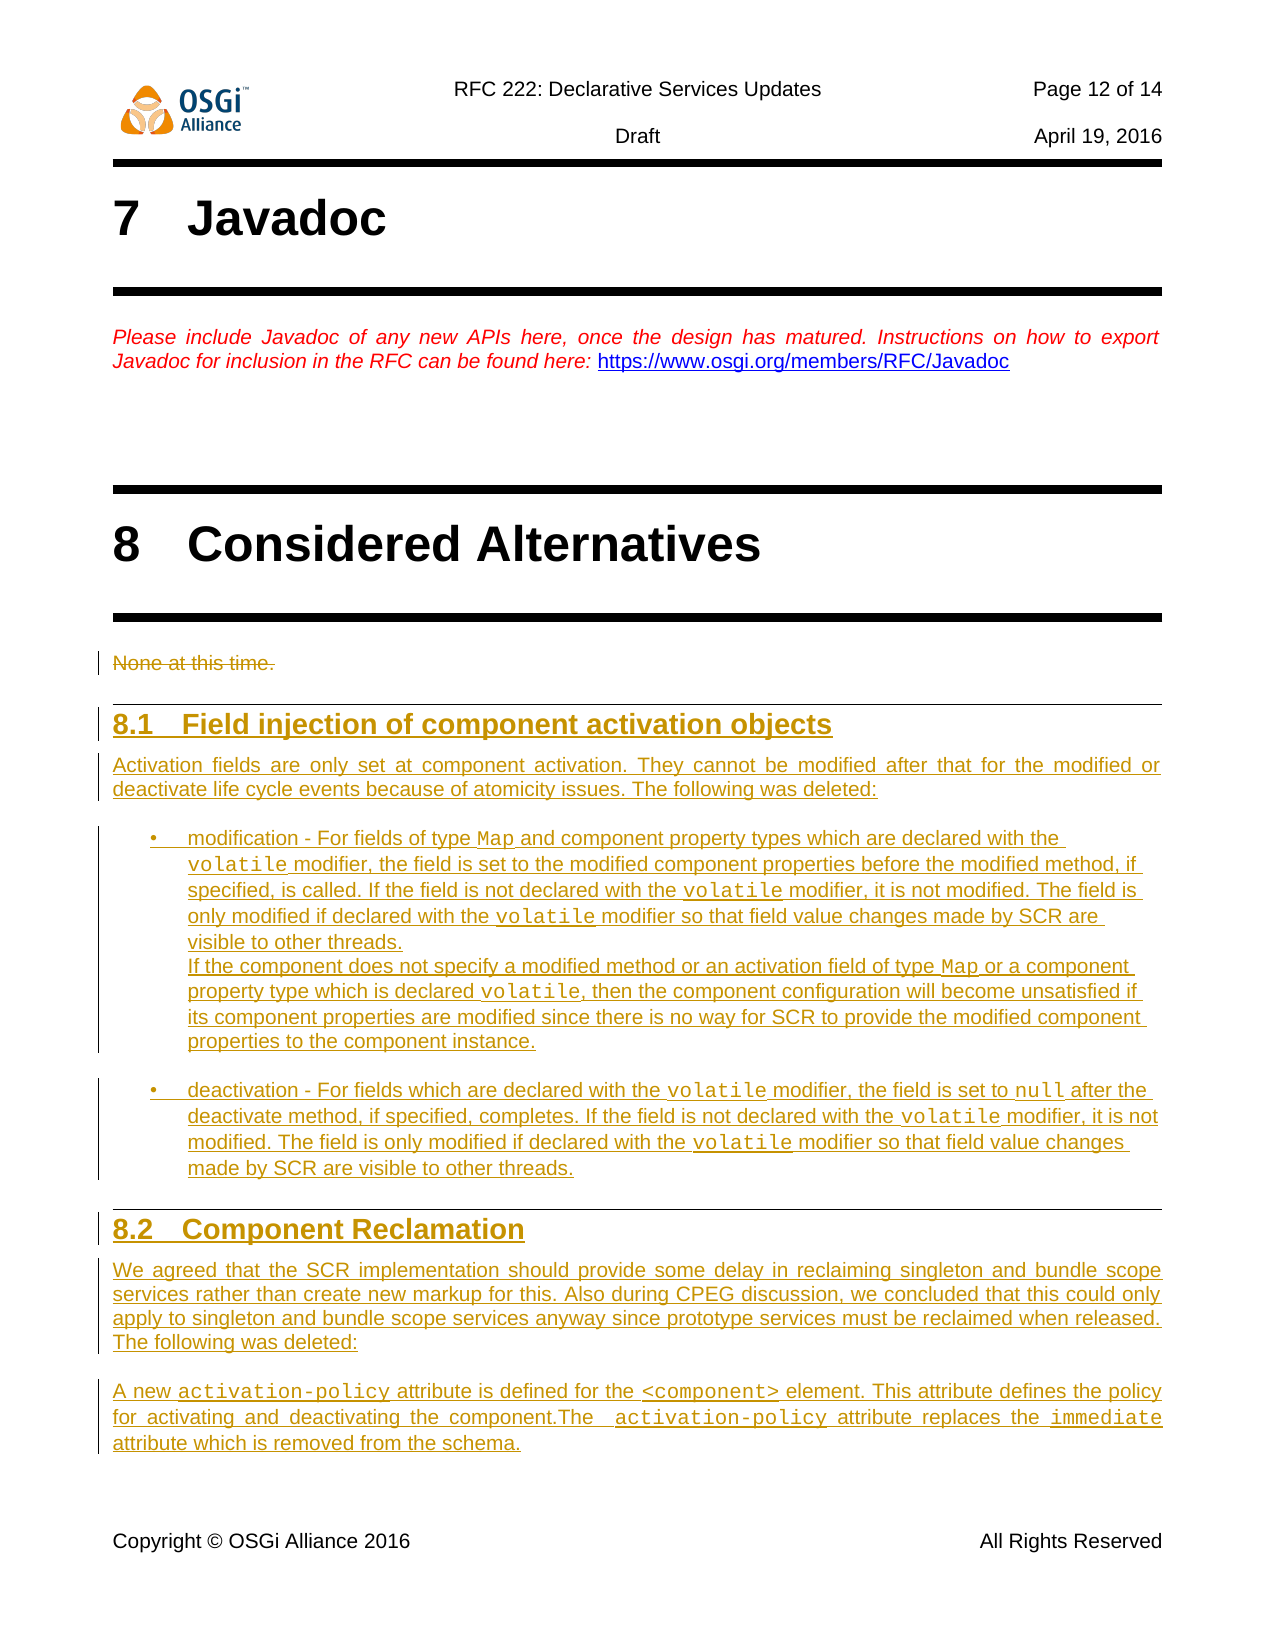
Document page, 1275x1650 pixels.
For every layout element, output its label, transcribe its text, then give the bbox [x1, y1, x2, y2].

text for activating and deactivating the component.The activation-policy attribute replaces the immediate [112, 1401, 1162, 1426]
list modification - For fields of type Map and component property types which are declared with the volatile modifier, the field is set to the modified component properties before the modified method, if specified, is called. If the field is not declared with the volatile modifier, it is not modified. The field is only modified if declared with the volatile modifier so that field value changes made by SCR are visible to other threads. If the component does not specify a modified method or an activation field of type Map or a component property type which is declared volatile, then the component configuration will become unsatisfied if its component properties are modified since there is no way for SCR to provide the modified component properties to the component instance. [150, 826, 1162, 1053]
text attribute which is removed from the schema. [112, 1427, 1162, 1454]
text Please include Javadoc of any new APIs here, once the design has matured. Instructions on how to export Javadoc for inclusion in the RFC can be found here: https://www.osgi.org/members/RFC/Javadoc [112, 325, 1162, 373]
list deactivation - For fields which are declared with the volatile modifier, the field is set to null after the deactivate method, if specified, completes. If the field is not declared with the volatile modifier, it is not modified. The field is only modified if declared with the volatile modifier so that field value changes made by SCR are visible to other threads. [150, 1078, 1162, 1179]
text services rather than create new markup for this. Also during CPEG discussion, we concluded that this could only [112, 1280, 1162, 1303]
picture [113, 78, 257, 142]
text The following was deleted: [112, 1328, 1162, 1354]
text We agreed that the SCR implementation should provide some delay in reclaiming singleton and bundle scope [112, 1258, 1162, 1279]
subtitle Considered Alternatives [112, 486, 1162, 622]
text apply to singleton and bundle scope services anyway since prototype services must be reclaimed when released. [112, 1304, 1162, 1327]
text A new activation-policy attribute is defined for the <component> element. This attribute defines the policy [112, 1379, 1162, 1400]
subtitle Component Reclamation [112, 1210, 1162, 1245]
subtitle Field injection of component activation objects [112, 705, 1162, 741]
subtitle Javadoc [112, 160, 1162, 296]
text Activation fields are only set at component activation. They cannot be modified after that for the modified or deactivate life cycle events because of atomicity issues. The following was deleted: [112, 753, 1162, 801]
